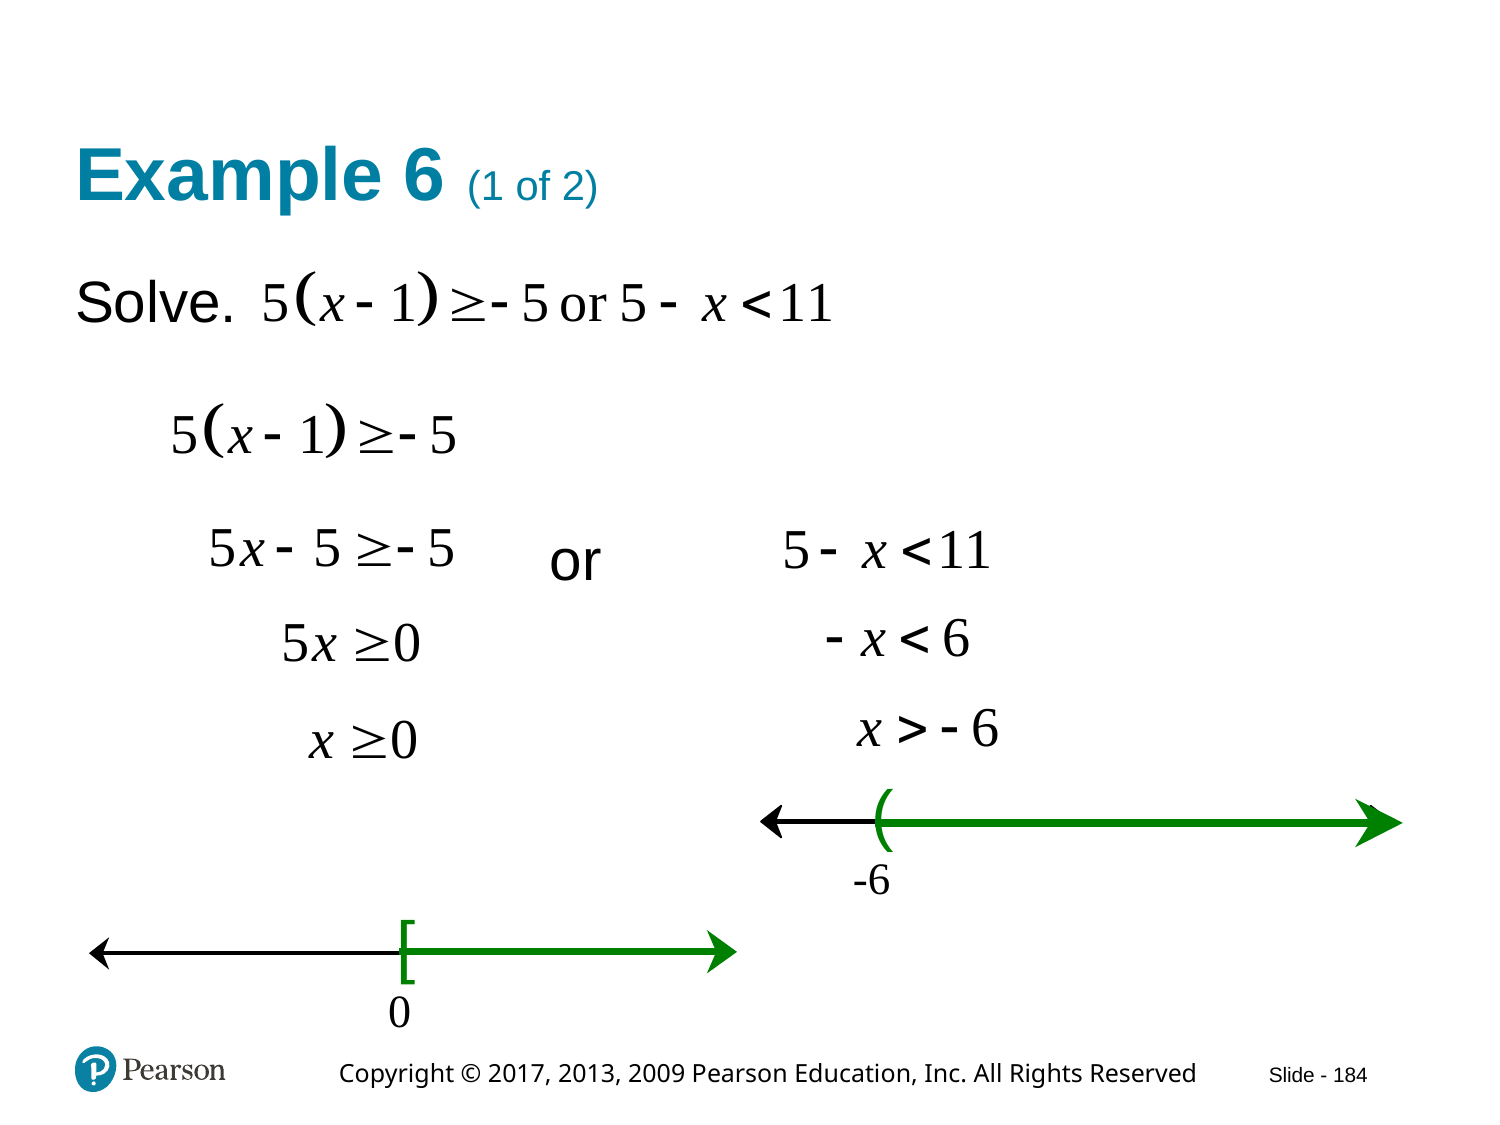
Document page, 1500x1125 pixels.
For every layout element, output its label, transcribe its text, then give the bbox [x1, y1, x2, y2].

chart [759, 774, 1403, 906]
chart [168, 399, 460, 480]
chart [279, 616, 425, 669]
chart [303, 713, 423, 766]
chart [206, 522, 459, 574]
chart [780, 524, 993, 576]
title Example 6 (1 of 2) [75, 35, 1425, 216]
chart [259, 267, 833, 348]
chart [851, 702, 1002, 754]
list or [549, 522, 650, 598]
chart [822, 612, 975, 664]
list Solve. [75, 263, 262, 329]
chart [88, 907, 737, 1039]
